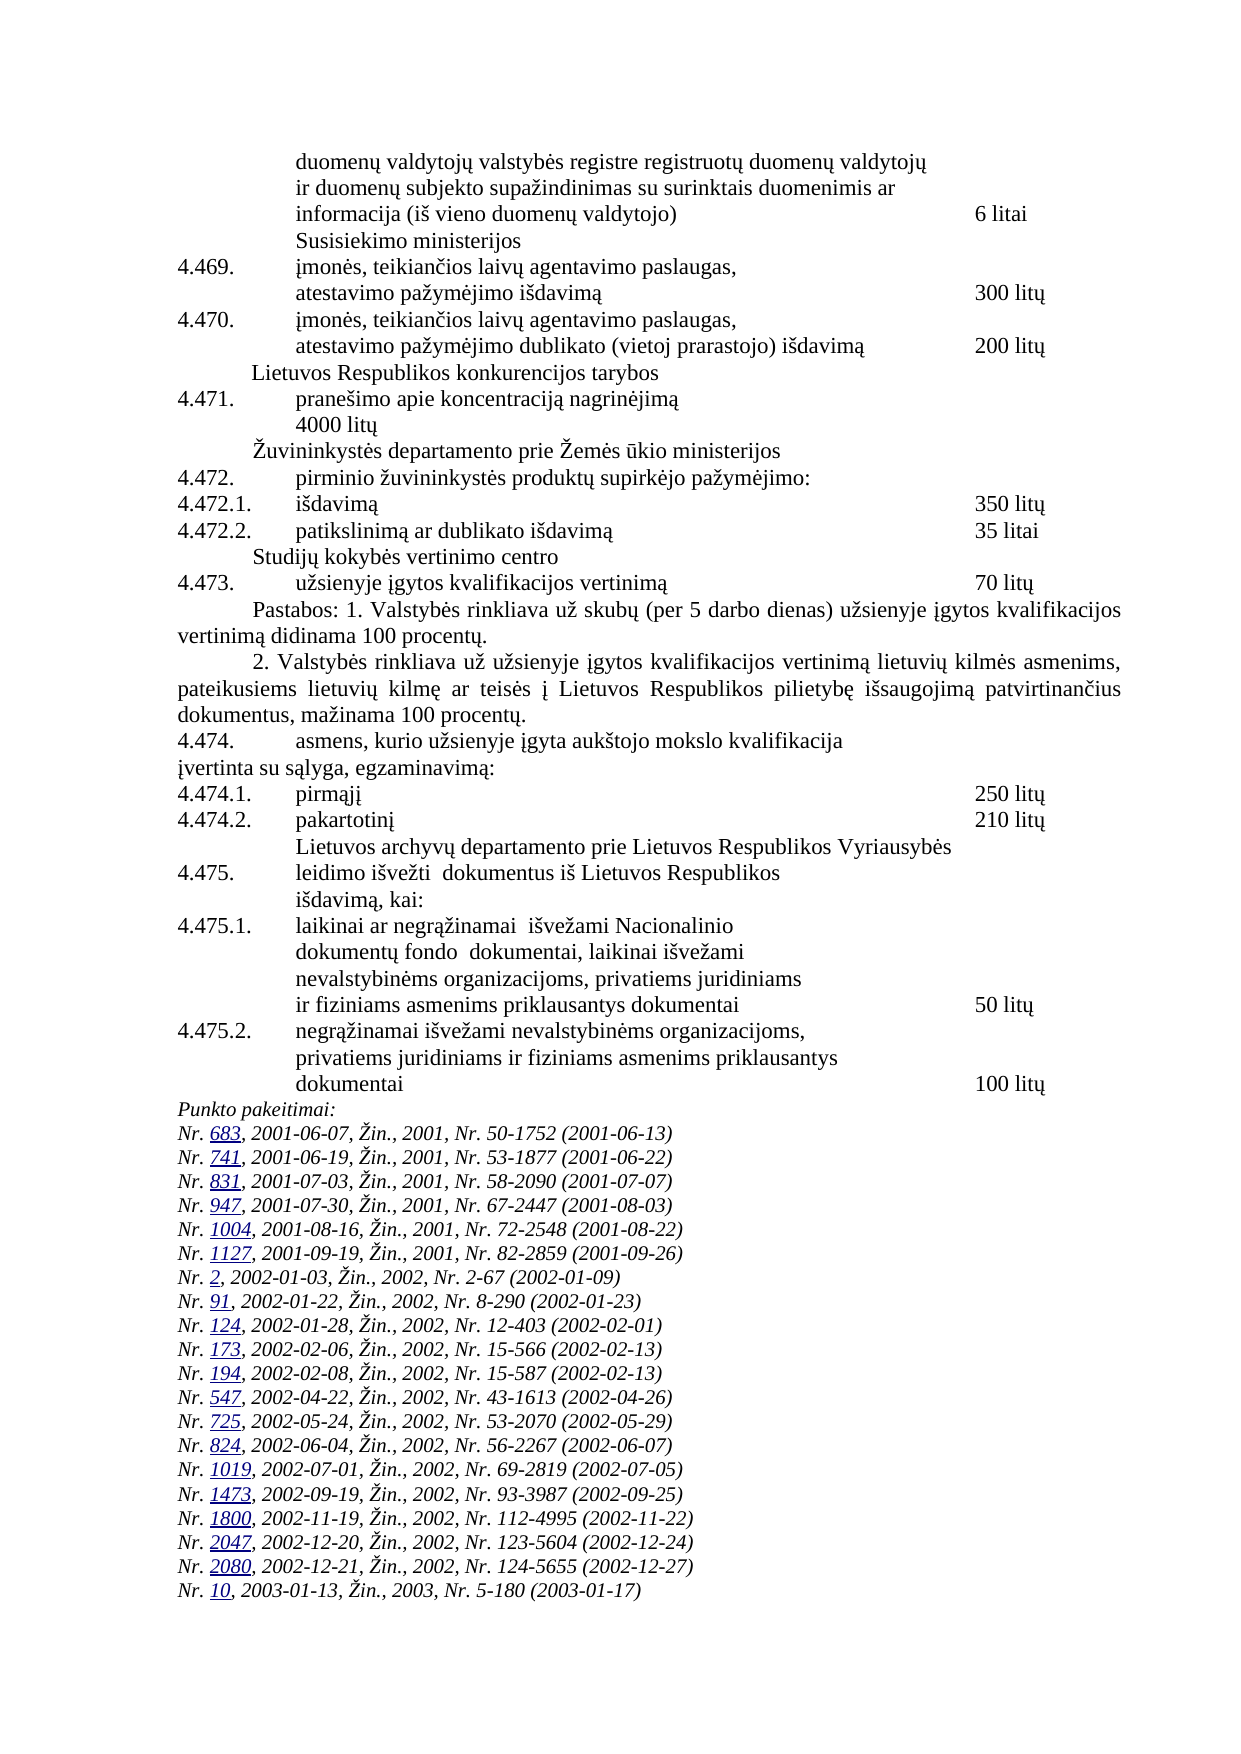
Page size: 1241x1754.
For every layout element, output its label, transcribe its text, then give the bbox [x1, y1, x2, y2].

text 4.475.1. laikinai ar negrąžinamai išvežami Nacionalinio [177, 912, 1122, 938]
text 4.474.1. pirmąjį 250 litų [177, 780, 1122, 807]
text Nr. 947, 2001-07-30, Žin., 2001, Nr. 67-2447 (2001-08-03) [177, 1193, 1122, 1217]
text Susisiekimo ministerijos [177, 227, 1122, 253]
text išdavimą, kai: [177, 886, 1122, 912]
text 4.469. įmonės, teikiančios laivų agentavimo paslaugas, [177, 253, 1122, 279]
text 4.475.2. negrąžinamai išvežami nevalstybinėms organizacijoms, [177, 1017, 1122, 1044]
text informacija (iš vieno duomenų valdytojo) 6 litai [177, 200, 1122, 227]
text 4.470. įmonės, teikiančios laivų agentavimo paslaugas, [177, 306, 1122, 332]
text 4.473. užsienyje įgytos kvalifikacijos vertinimą 70 litų [177, 569, 1122, 596]
text Lietuvos Respublikos konkurencijos tarybos [177, 358, 945, 385]
text Nr. 683, 2001-06-07, Žin., 2001, Nr. 50-1752 (2001-06-13) [177, 1121, 1122, 1144]
text Nr. 1127, 2001-09-19, Žin., 2001, Nr. 82-2859 (2001-09-26) [177, 1241, 1122, 1265]
text Nr. 194, 2002-02-08, Žin., 2002, Nr. 15-587 (2002-02-13) [177, 1361, 1122, 1385]
text Nr. 1004, 2001-08-16, Žin., 2001, Nr. 72-2548 (2001-08-22) [177, 1217, 1122, 1241]
text Nr. 824, 2002-06-04, Žin., 2002, Nr. 56-2267 (2002-06-07) [177, 1433, 1122, 1457]
text 4.474. asmens, kurio užsienyje įgyta aukštojo mokslo kvalifikacija [177, 727, 1122, 754]
text Nr. 2080, 2002-12-21, Žin., 2002, Nr. 124-5655 (2002-12-27) [177, 1554, 1122, 1578]
text Nr. 547, 2002-04-22, Žin., 2002, Nr. 43-1613 (2002-04-26) [177, 1385, 1122, 1409]
text Nr. 91, 2002-01-22, Žin., 2002, Nr. 8-290 (2002-01-23) [177, 1289, 1122, 1313]
text atestavimo pažymėjimo dublikato (vietoj prarastojo) išdavimą 200 litų [177, 332, 1122, 358]
text Žuvininkystės departamento prie Žemės ūkio ministerijos [177, 438, 1122, 464]
text Nr. 124, 2002-01-28, Žin., 2002, Nr. 12-403 (2002-02-01) [177, 1313, 1122, 1337]
text 4.474.2. pakartotinį 210 litų [177, 807, 1122, 833]
text 4.472.1. išdavimą 350 litų [177, 490, 1122, 517]
text Punkto pakeitimai: [177, 1096, 1122, 1121]
text nevalstybinėms organizacijoms, privatiems juridiniams [177, 965, 1122, 991]
text Nr. 2, 2002-01-03, Žin., 2002, Nr. 2-67 (2002-01-09) [177, 1265, 1122, 1289]
text Nr. 725, 2002-05-24, Žin., 2002, Nr. 53-2070 (2002-05-29) [177, 1409, 1122, 1433]
text 4.472.2. patikslinimą ar dublikato išdavimą 35 litai [177, 517, 1122, 543]
text Nr. 1019, 2002-07-01, Žin., 2002, Nr. 69-2819 (2002-07-05) [177, 1457, 1122, 1481]
text ir duomenų subjekto supažindinimas su surinktais duomenimis ar [177, 174, 1122, 200]
text ir fiziniams asmenims priklausantys dokumentai 50 litų [177, 991, 1122, 1017]
text Nr. 1473, 2002-09-19, Žin., 2002, Nr. 93-3987 (2002-09-25) [177, 1481, 1122, 1506]
text privatiems juridiniams ir fiziniams asmenims priklausantys [177, 1044, 1122, 1070]
text 4.471. pranešimo apie koncentraciją nagrinėjimą 4000 litų [177, 385, 945, 438]
text Nr. 2047, 2002-12-20, Žin., 2002, Nr. 123-5604 (2002-12-24) [177, 1529, 1122, 1554]
text Nr. 10, 2003-01-13, Žin., 2003, Nr. 5-180 (2003-01-17) [177, 1578, 1122, 1602]
text 4.472. pirminio žuvininkystės produktų supirkėjo pažymėjimo: [177, 464, 1122, 490]
text dokumentai 100 litų [177, 1070, 1122, 1096]
text 4.475. leidimo išvežti dokumentus iš Lietuvos Respublikos [177, 859, 1122, 886]
text įvertinta su sąlyga, egzaminavimą: [177, 754, 1122, 780]
text Lietuvos archyvų departamento prie Lietuvos Respublikos Vyriausybės [177, 833, 1122, 859]
text atestavimo pažymėjimo išdavimą 300 litų [177, 279, 1122, 306]
text Nr. 173, 2002-02-06, Žin., 2002, Nr. 15-566 (2002-02-13) [177, 1337, 1122, 1361]
text dokumentų fondo dokumentai, laikinai išvežami [177, 938, 1122, 965]
text 2. Valstybės rinkliava už užsienyje įgytos kvalifikacijos vertinimą lietuvių kilmės asmenims, pateikusiems lietuvių kilmę ar teisės į Lietuvos Respublikos pilietybę išsaugojimą patvirtinančius dokumentus, mažinama 100 procentų. [177, 648, 1122, 727]
text Nr. 831, 2001-07-03, Žin., 2001, Nr. 58-2090 (2001-07-07) [177, 1169, 1122, 1193]
text duomenų valdytojų valstybės registre registruotų duomenų valdytojų [177, 148, 1122, 174]
text Studijų kokybės vertinimo centro [177, 543, 1122, 569]
text Nr. 741, 2001-06-19, Žin., 2001, Nr. 53-1877 (2001-06-22) [177, 1144, 1122, 1169]
text Pastabos: 1. Valstybės rinkliava už skubų (per 5 darbo dienas) užsienyje įgytos kvalifikacijos vertinimą didinama 100 procentų. [177, 596, 1122, 648]
text Nr. 1800, 2002-11-19, Žin., 2002, Nr. 112-4995 (2002-11-22) [177, 1506, 1122, 1529]
